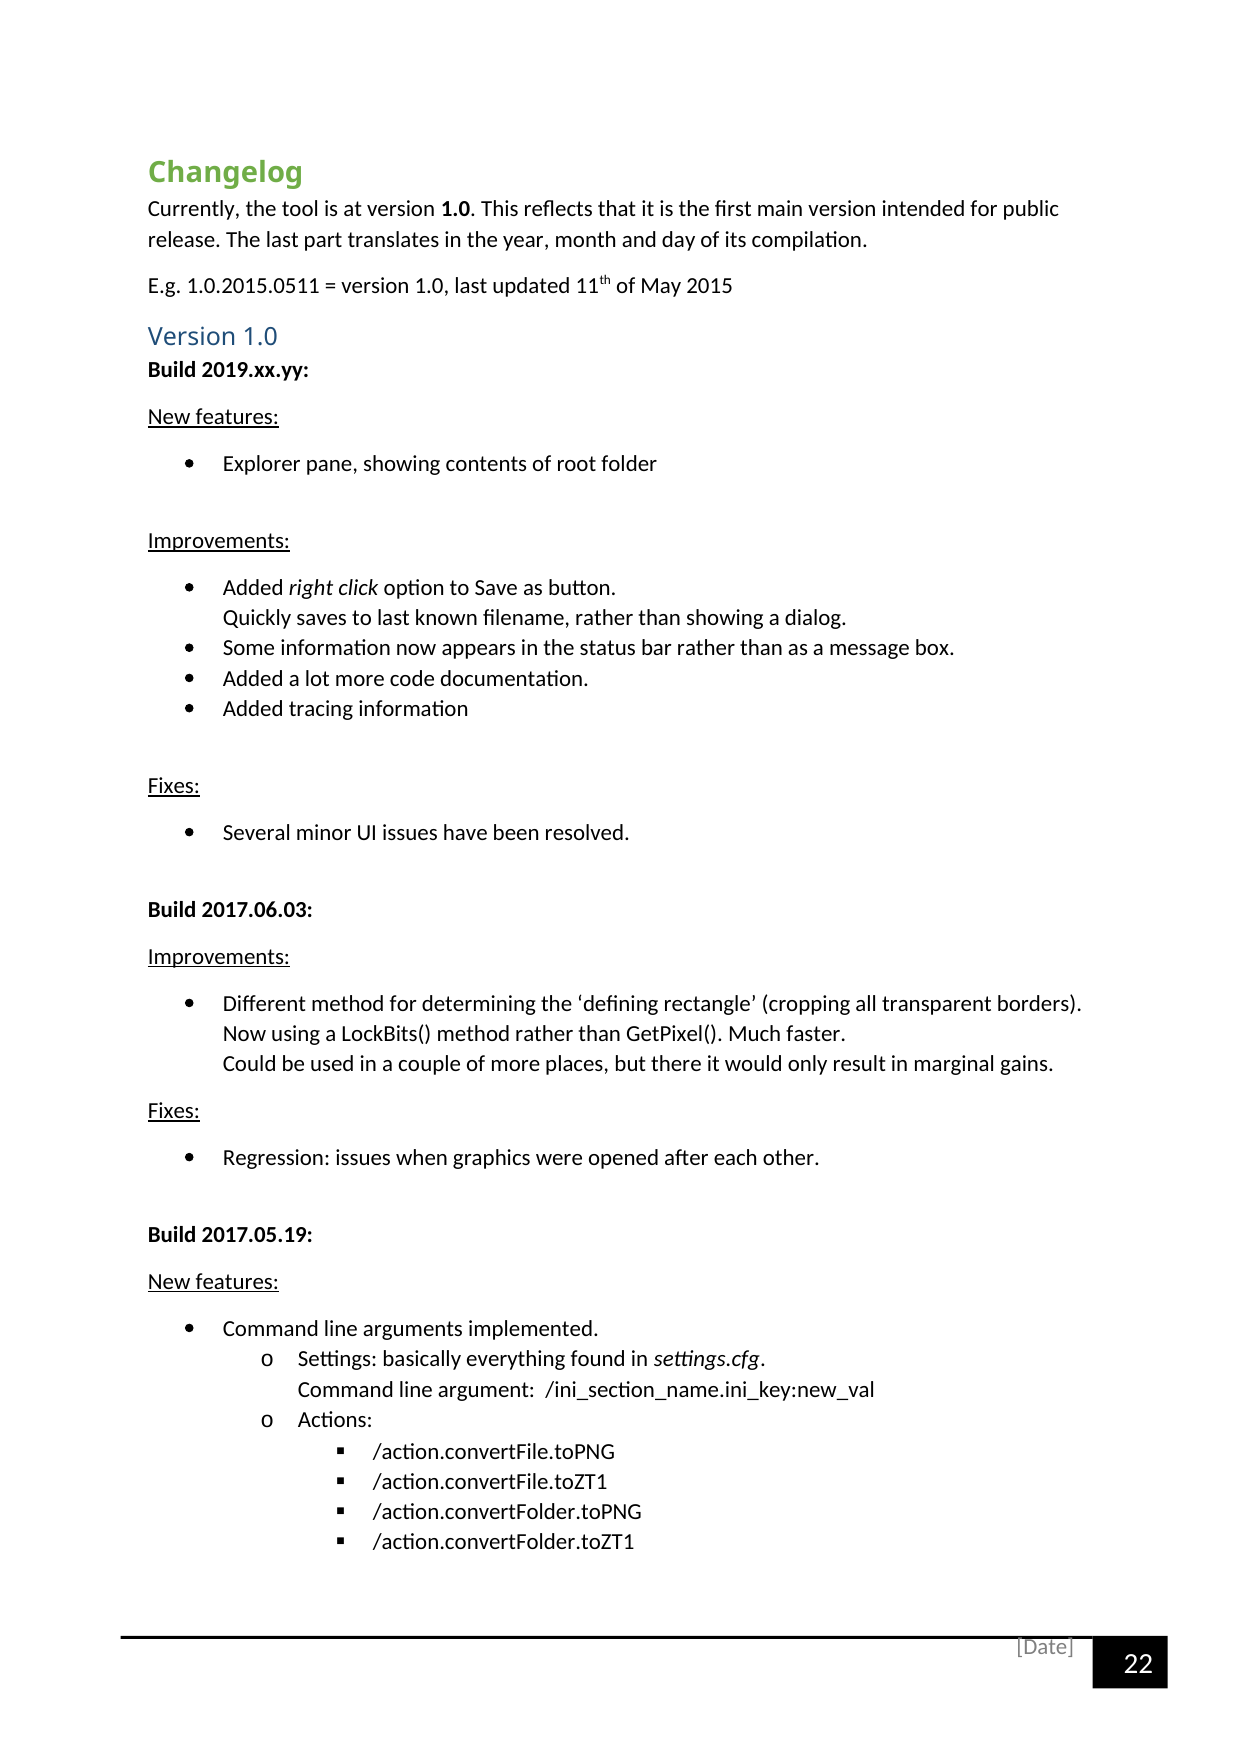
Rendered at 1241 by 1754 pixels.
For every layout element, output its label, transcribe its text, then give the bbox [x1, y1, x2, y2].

list Regression: issues when graphics were opened after each other. [185, 1143, 1093, 1171]
list Added right click option to Save as button. Quickly saves to last known filename, rather than showing a dialog. [185, 573, 1093, 631]
list /action.convertFile.toZT1 [335, 1467, 1093, 1495]
list Explorer pane, showing contents of root folder [185, 449, 1093, 477]
list Added a lot more code documentation. [185, 664, 1093, 692]
text Fixes: [148, 1096, 1093, 1124]
text Improvements: [148, 942, 1093, 970]
list Actions: [260, 1405, 1093, 1434]
text Fixes: [148, 771, 1093, 799]
list /action.convertFolder.toZT1 [335, 1527, 1093, 1556]
text Improvements: [148, 526, 1093, 554]
text New features: [148, 1267, 1093, 1295]
subtitle Version 1.0 [148, 318, 1093, 353]
list Command line arguments implemented. [185, 1314, 1093, 1342]
list Added tracing information [185, 694, 1093, 722]
list Some information now appears in the status bar rather than as a message box. [185, 633, 1093, 661]
text Build 2019.xx.yy: [148, 355, 1093, 383]
text E.g. 1.0.2015.0511 = version 1.0, last updated 11th of May 2015 [148, 272, 1093, 300]
text Build 2017.05.19: [148, 1220, 1093, 1248]
list Settings: basically everything found in settings.cfg. Command line argument: /ini_section_name.ini_key:new_val [260, 1344, 1093, 1403]
list Several minor UI issues have been resolved. [185, 818, 1093, 846]
text Currently, the tool is at version 1.0. This reflects that it is the first main version intended for public release. The last part translates in the year, month and day of its compilation. [148, 194, 1093, 253]
text Build 2017.06.03: [148, 895, 1093, 923]
list Different method for determining the ‘defining rectangle’ (cropping all transparent borders). Now using a LockBits() method rather than GetPixel(). Much faster. Could be used in a couple of more places, but there it would only result in marginal gains. [185, 989, 1093, 1077]
text New features: [148, 402, 1093, 430]
list /action.convertFolder.toPNG [335, 1497, 1093, 1525]
subtitle Changelog [148, 152, 1093, 191]
list /action.convertFile.toPNG [335, 1437, 1093, 1465]
